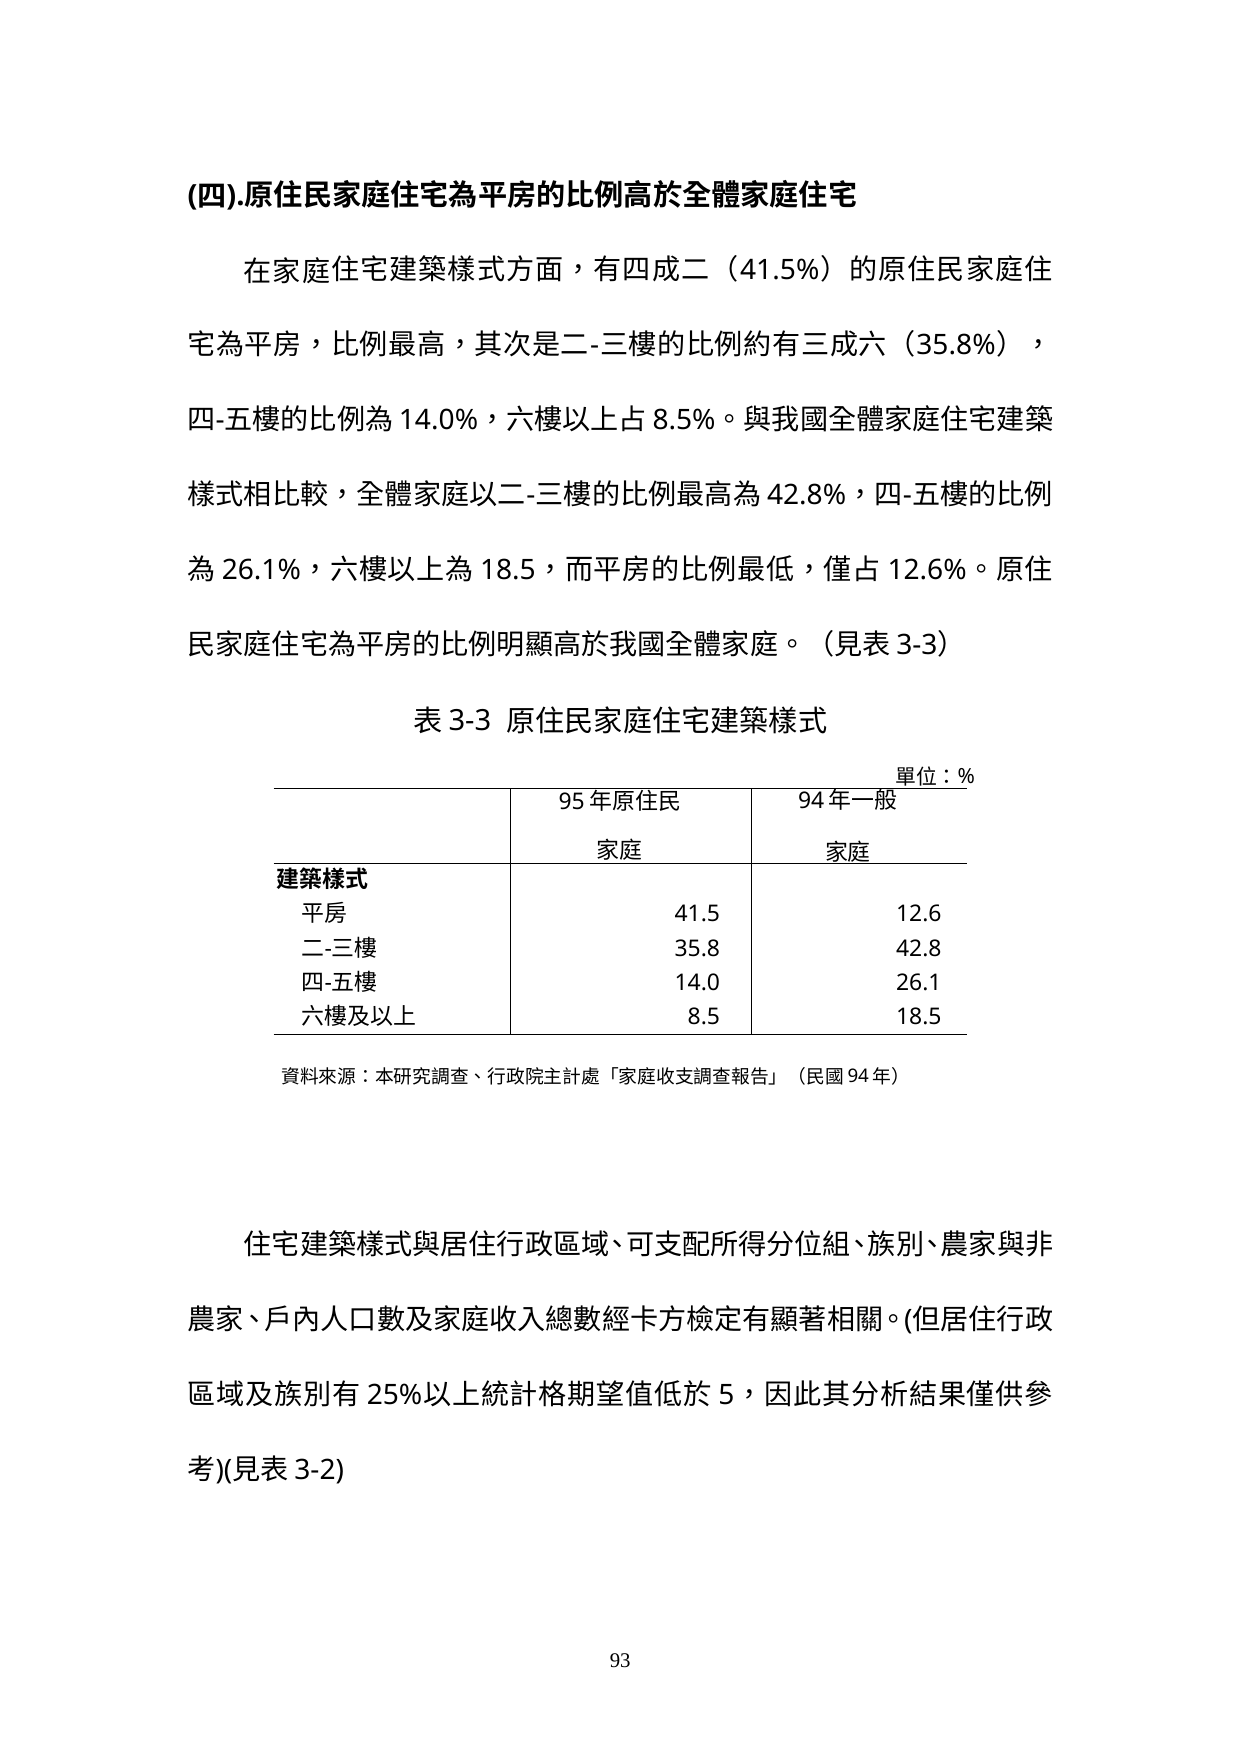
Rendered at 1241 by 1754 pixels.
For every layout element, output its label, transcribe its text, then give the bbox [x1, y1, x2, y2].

table_cell 建築樣式 [274, 864, 510, 897]
table_cell 12.6 [752, 897, 967, 931]
table_cell 8.5 [511, 1000, 751, 1034]
table_header 95年原住民 家庭 [511, 789, 751, 862]
text 表3-3 原住民家庭住宅建築樣式 [187, 675, 1053, 750]
table_cell 四-五樓 [274, 966, 510, 1000]
text 單位：% [187, 750, 975, 787]
text 住宅建築樣式與居住行政區域、可支配所得分位組、族別、農家與非農家、戶內人口數及家庭收入總數經卡方檢定有顯著相關。(但居住行政區域及族別有25%以上統計格期望值低於5，因此其分析結果僅供參考)(見表3-2) [187, 1200, 1053, 1500]
table_cell 14.0 [511, 966, 751, 1000]
table_cell 42.8 [752, 931, 967, 966]
text 在家庭住宅建築樣式方面，有四成二（41.5%）的原住民家庭住宅為平房，比例最高，其次是二-三樓的比例約有三成六（35.8%），四-五樓的比例為14.0%，六樓以上占8.5%。與我國全體家庭住宅建築樣式相比較，全體家庭以二-三樓的比例最高為42.8%，四-五樓的比例為26.1%，六樓以上為18.5，而平房的比例最低，僅占12.6%。原住民家庭住宅為平房的比例明顯高於我國全體家庭。（見表3-3） [187, 225, 1053, 675]
table_cell 18.5 [752, 1000, 967, 1034]
text 資料來源：本研究調查、行政院主計處「家庭收支調查報告」（民國94年） [281, 1050, 993, 1087]
table_cell 41.5 [511, 897, 751, 931]
table_cell 二-三樓 [274, 931, 510, 966]
table_cell 35.8 [511, 931, 751, 966]
table_cell 六樓及以上 [274, 1000, 510, 1034]
table_header [274, 789, 510, 862]
table_cell [752, 864, 967, 897]
table_header 94年一般 家庭 [752, 789, 967, 862]
text (四).原住民家庭住宅為平房的比例高於全體家庭住宅 [187, 150, 1053, 225]
table_cell [511, 864, 751, 897]
table_cell 平房 [274, 897, 510, 931]
table_cell 26.1 [752, 966, 967, 1000]
